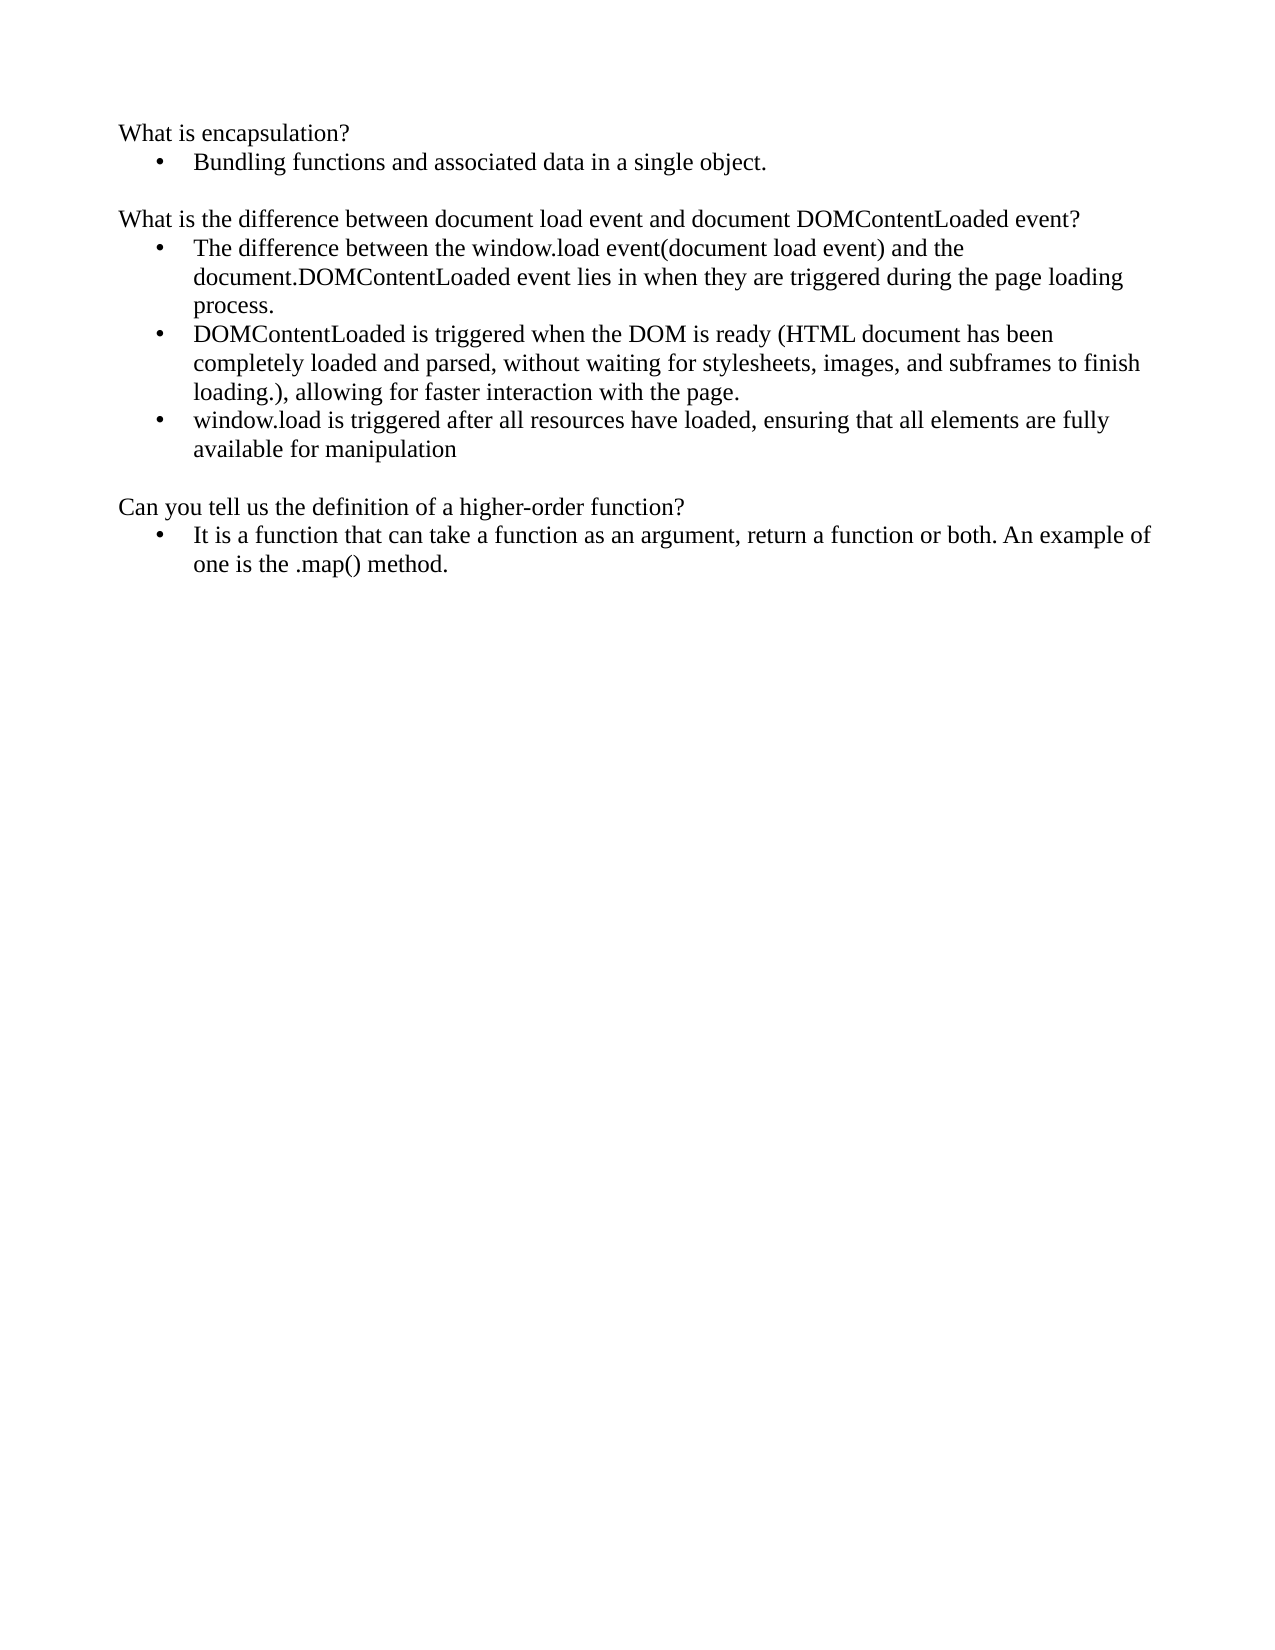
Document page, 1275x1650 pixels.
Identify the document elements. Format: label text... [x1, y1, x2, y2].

list window.load is triggered after all resources have loaded, ensuring that all elements are fully available for manipulation [156, 406, 1157, 463]
list The difference between the window.load event(document load event) and the document.DOMContentLoaded event lies in when they are triggered during the page loading process. [156, 233, 1157, 319]
text What is the difference between document load event and document DOMContentLoaded event? [118, 204, 1157, 233]
list It is a function that can take a function as an argument, return a function or both. An example of one is the .map() method. [156, 521, 1157, 578]
list DOMContentLoaded is triggered when the DOM is ready (HTML document has been completely loaded and parsed, without waiting for stylesheets, images, and subframes to finish loading.), allowing for faster interaction with the page. [156, 319, 1157, 406]
text What is encapsulation? [118, 118, 1157, 147]
list Bundling functions and associated data in a single object. [156, 147, 1157, 176]
text Can you tell us the definition of a higher-order function? [118, 492, 1157, 521]
